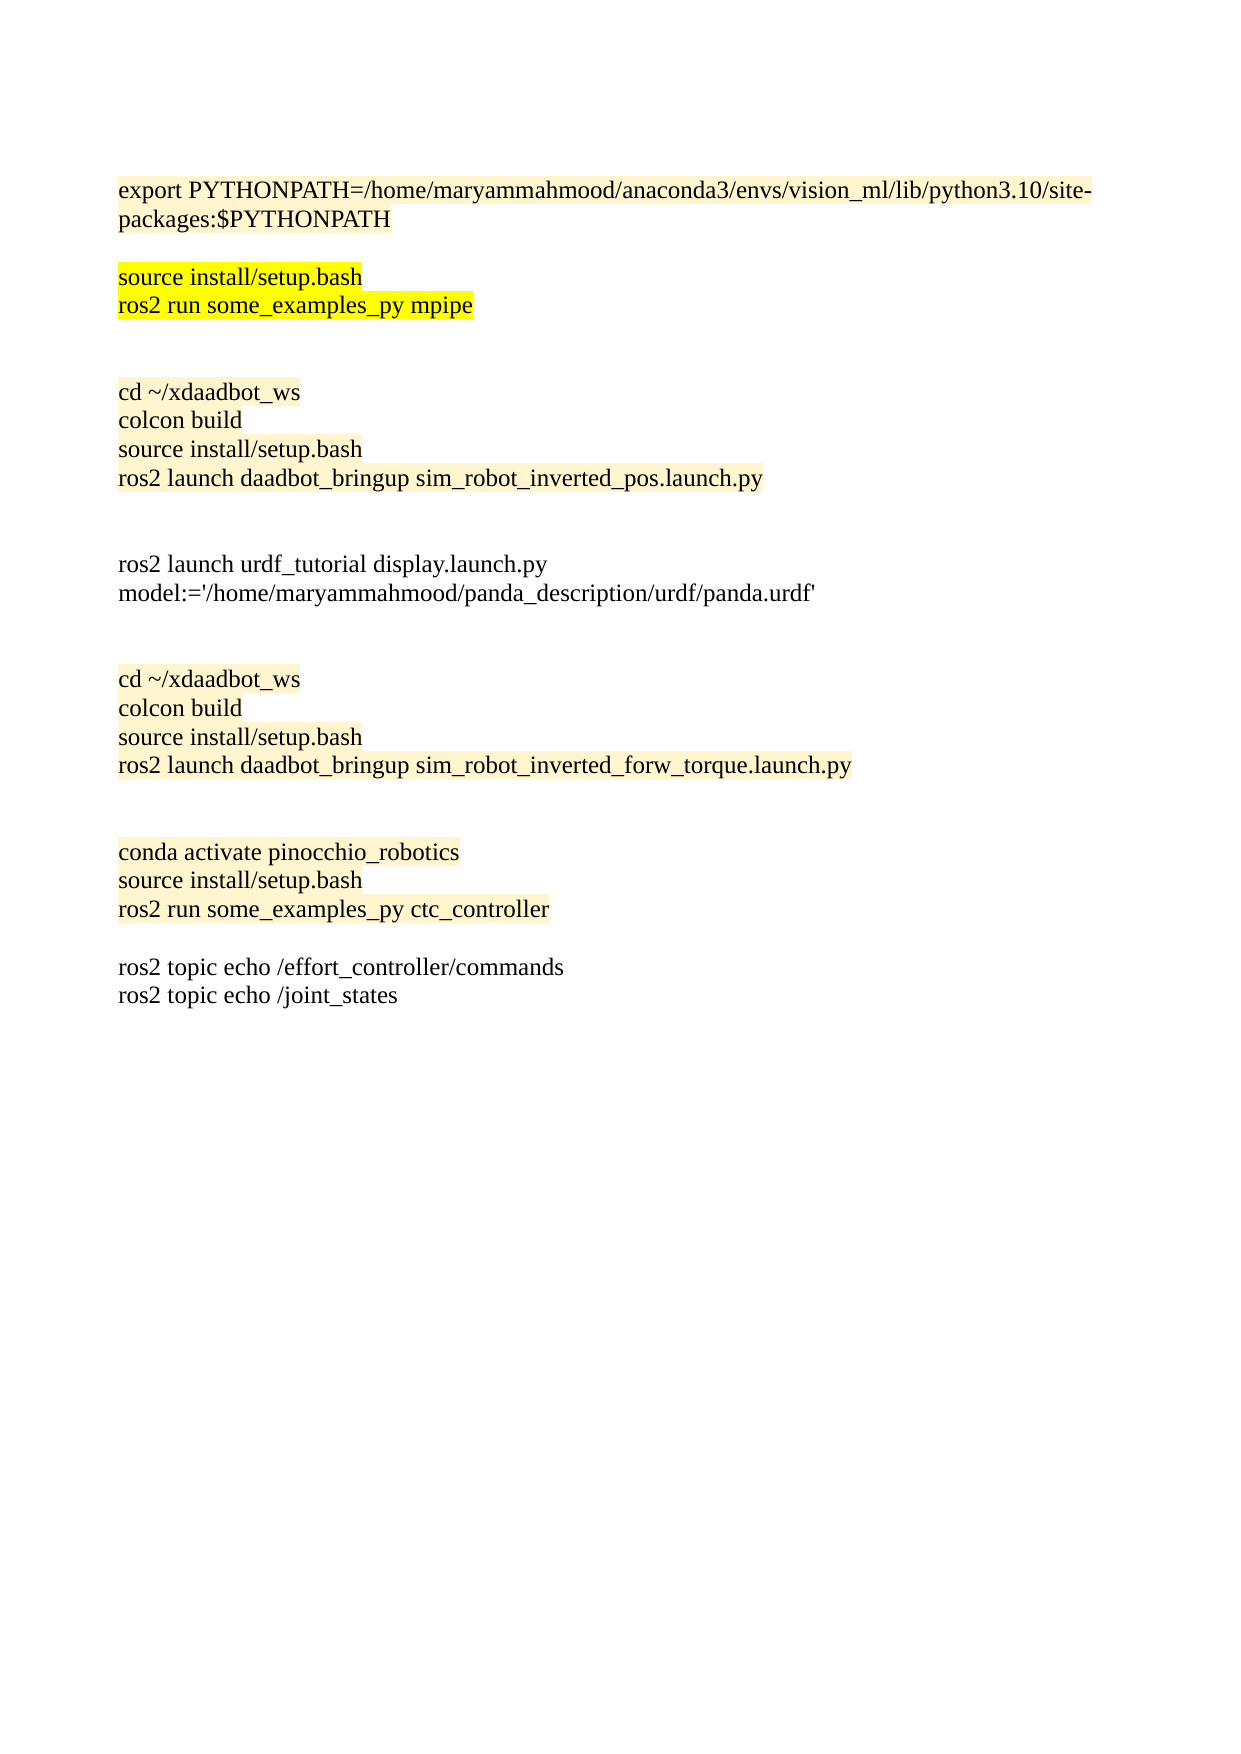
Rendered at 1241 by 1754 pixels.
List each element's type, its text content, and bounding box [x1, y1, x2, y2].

text ros2 launch daadbot_bringup sim_robot_inverted_forw_torque.launch.py [118, 751, 1122, 779]
text source install/setup.bash [118, 434, 1122, 463]
text source install/setup.bash [118, 722, 1122, 751]
text ros2 launch daadbot_bringup sim_robot_inverted_pos.launch.py [118, 463, 1122, 492]
text colcon build [118, 406, 1122, 434]
text ros2 run some_examples_py ctc_controller [118, 894, 1122, 923]
text ros2 topic echo /effort_controller/commands ros2 topic echo /joint_states [118, 952, 1122, 1009]
text cd ~/xdaadbot_ws [118, 664, 1122, 693]
text conda activate pinocchio_robotics [118, 837, 1122, 866]
text ros2 launch urdf_tutorial display.launch.py model:='/home/maryammahmood/panda_description/urdf/panda.urdf' [118, 549, 1122, 607]
text source install/setup.bash [118, 262, 1122, 291]
text ros2 run some_examples_py mpipe [118, 291, 1122, 319]
text source install/setup.bash [118, 866, 1122, 894]
text export PYTHONPATH=/home/maryammahmood/anaconda3/envs/vision_ml/lib/python3.10/site-packages:$PYTHONPATH [118, 176, 1122, 233]
text cd ~/xdaadbot_ws [118, 377, 1122, 406]
text colcon build [118, 693, 1122, 722]
